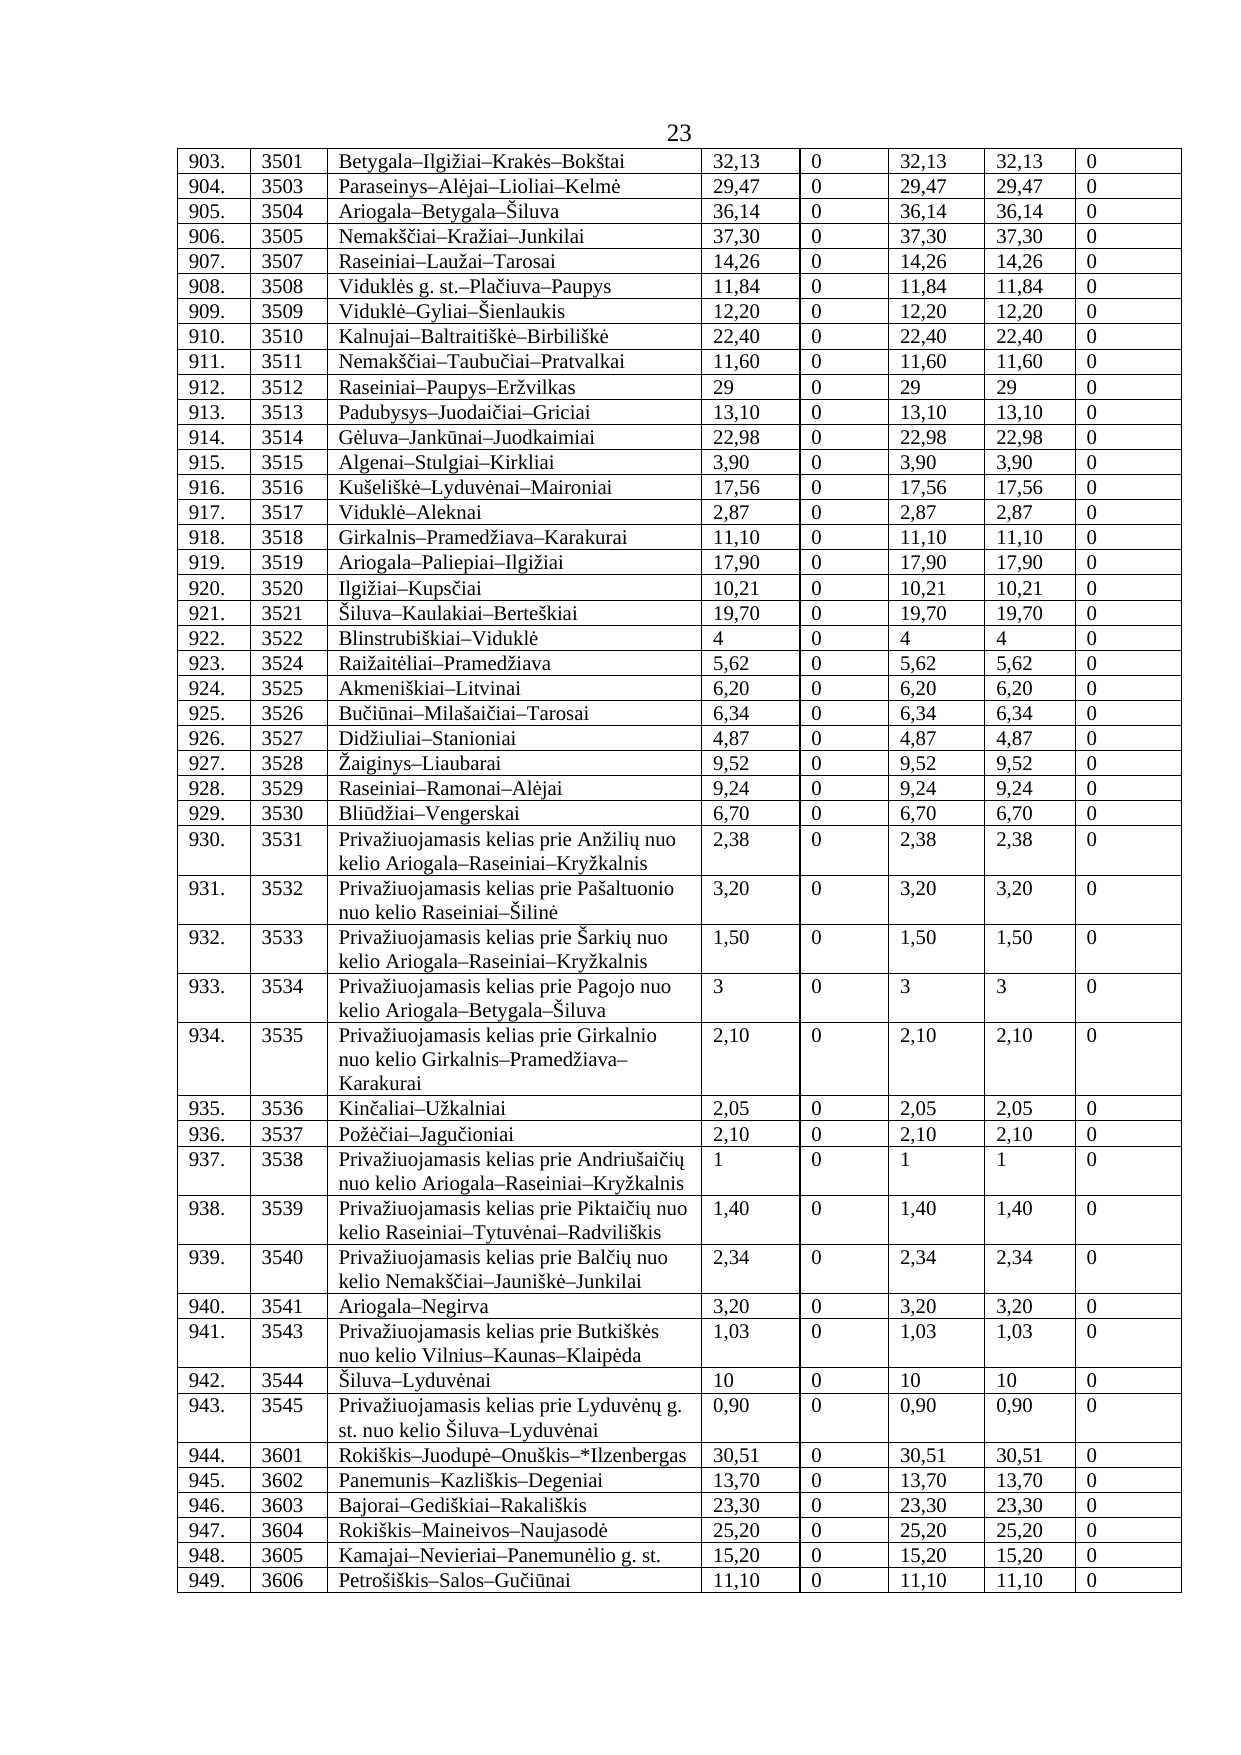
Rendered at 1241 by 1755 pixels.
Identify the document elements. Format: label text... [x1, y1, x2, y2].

table_cell 0 [801, 925, 888, 973]
table_cell 919. [178, 550, 250, 574]
table_cell 3529 [251, 776, 327, 800]
table_cell 0 [801, 1319, 888, 1367]
table_cell 0 [801, 224, 888, 248]
table_cell 3531 [251, 826, 327, 874]
table_cell 19,70 [985, 601, 1075, 624]
table_cell 36,14 [985, 199, 1075, 223]
table_cell 13,70 [889, 1468, 984, 1492]
table_cell 19,70 [702, 601, 799, 624]
table_cell 22,98 [889, 425, 984, 449]
table_cell 10,21 [702, 575, 799, 599]
table_cell 2,34 [702, 1245, 799, 1293]
table_cell 936. [178, 1121, 250, 1146]
table_cell 937. [178, 1147, 250, 1195]
table_cell 11,10 [889, 1568, 984, 1592]
table_cell 930. [178, 826, 250, 874]
table_cell 941. [178, 1319, 250, 1367]
table_cell 3538 [251, 1147, 327, 1195]
table_cell 928. [178, 776, 250, 800]
table_cell 0 [1076, 1394, 1181, 1442]
table_cell 0 [801, 350, 888, 373]
table_cell 904. [178, 174, 250, 198]
table_cell 932. [178, 925, 250, 973]
table_cell 0 [1076, 925, 1181, 973]
table_cell 11,60 [985, 350, 1075, 373]
table_cell 0 [1076, 299, 1181, 323]
table_cell 3545 [251, 1394, 327, 1442]
table_cell 0 [801, 801, 888, 825]
table_cell 6,70 [985, 801, 1075, 825]
table_cell 1,50 [985, 925, 1075, 973]
table_cell 3,90 [985, 450, 1075, 474]
table_cell 926. [178, 726, 250, 750]
table_cell 15,20 [889, 1543, 984, 1567]
table_cell 12,20 [889, 299, 984, 323]
table_cell 0 [801, 1294, 888, 1318]
table_cell 6,20 [702, 676, 799, 700]
table_cell 0 [1076, 249, 1181, 273]
table_cell 9,24 [702, 776, 799, 800]
table_cell 1 [889, 1147, 984, 1195]
table_cell Privažiuojamasis kelias prie Anžilių nuo kelio Ariogala–Raseiniai–Kryžkalnis [328, 826, 701, 874]
table_cell 0 [1076, 199, 1181, 223]
table_cell 17,90 [889, 550, 984, 574]
table_cell Raseiniai–Paupys–Eržvilkas [328, 375, 701, 399]
table_cell 22,40 [889, 324, 984, 348]
table_cell 11,10 [702, 525, 799, 549]
table_cell 0,90 [702, 1394, 799, 1442]
table_cell 0 [1076, 475, 1181, 499]
table_cell 9,24 [985, 776, 1075, 800]
table_cell 37,30 [985, 224, 1075, 248]
table_cell 3512 [251, 375, 327, 399]
table_cell 0 [1076, 801, 1181, 825]
table_cell 11,10 [985, 1568, 1075, 1592]
table_cell 918. [178, 525, 250, 549]
table_cell 0 [801, 676, 888, 700]
table_cell 11,84 [702, 274, 799, 298]
table_cell 0 [801, 651, 888, 675]
table_cell 0 [801, 375, 888, 399]
table_cell 32,13 [985, 149, 1075, 173]
table_cell 3509 [251, 299, 327, 323]
table_cell 17,90 [985, 550, 1075, 574]
table_cell 6,20 [889, 676, 984, 700]
table_cell 942. [178, 1368, 250, 1392]
table_cell 3503 [251, 174, 327, 198]
table_cell 2,87 [889, 500, 984, 524]
table_cell 10 [985, 1368, 1075, 1392]
table_cell Privažiuojamasis kelias prie Balčių nuo kelio Nemakščiai–Jauniškė–Junkilai [328, 1245, 701, 1293]
table_cell Raseiniai–Ramonai–Alėjai [328, 776, 701, 800]
table_cell 921. [178, 601, 250, 624]
table_cell 0 [1076, 726, 1181, 750]
table_cell 23,30 [702, 1493, 799, 1517]
table_cell 3604 [251, 1518, 327, 1542]
table_cell 3511 [251, 350, 327, 373]
table_cell Bliūdžiai–Vengerskai [328, 801, 701, 825]
table_cell 0 [1076, 1319, 1181, 1367]
table_cell 0 [801, 1096, 888, 1120]
table_cell 3521 [251, 601, 327, 624]
table_cell Gėluva–Jankūnai–Juodkaimiai [328, 425, 701, 449]
table_cell 0,90 [985, 1394, 1075, 1442]
table_cell 10 [889, 1368, 984, 1392]
table_cell 917. [178, 500, 250, 524]
table_cell 948. [178, 1543, 250, 1567]
table_cell 916. [178, 475, 250, 499]
table_cell Ariogala–Betygala–Šiluva [328, 199, 701, 223]
table_cell 15,20 [985, 1543, 1075, 1567]
table_cell 0 [1076, 1294, 1181, 1318]
table_cell Ariogala–Paliepiai–Ilgižiai [328, 550, 701, 574]
table_cell 3539 [251, 1196, 327, 1244]
table_cell 29 [985, 375, 1075, 399]
table_cell 3501 [251, 149, 327, 173]
table_cell 0 [1076, 701, 1181, 725]
table_cell 0 [1076, 1443, 1181, 1467]
table_cell 3601 [251, 1443, 327, 1467]
table_cell 6,70 [889, 801, 984, 825]
table_cell 17,56 [985, 475, 1075, 499]
table_cell 6,34 [889, 701, 984, 725]
table_cell 920. [178, 575, 250, 599]
table_cell 4 [985, 626, 1075, 650]
table_cell 6,34 [985, 701, 1075, 725]
table_cell 0 [1076, 500, 1181, 524]
table_cell 2,05 [889, 1096, 984, 1120]
table_cell 0 [1076, 876, 1181, 924]
table_cell 11,60 [889, 350, 984, 373]
table_cell 0,90 [889, 1394, 984, 1442]
table_cell 3543 [251, 1319, 327, 1367]
table_cell 0 [801, 1394, 888, 1442]
table_cell 943. [178, 1394, 250, 1442]
table_cell 925. [178, 701, 250, 725]
table_cell 903. [178, 149, 250, 173]
table_cell 36,14 [889, 199, 984, 223]
table_cell 0 [1076, 350, 1181, 373]
table_cell 3540 [251, 1245, 327, 1293]
table_cell 0 [1076, 149, 1181, 173]
table_cell Rokiškis–Maineivos–Naujasodė [328, 1518, 701, 1542]
table_cell Bajorai–Gediškiai–Rakališkis [328, 1493, 701, 1517]
table_cell 0 [801, 1121, 888, 1146]
table_cell Požėčiai–Jagučioniai [328, 1121, 701, 1146]
table_cell 11,84 [985, 274, 1075, 298]
table_cell Kalnujai–Baltraitiškė–Birbiliškė [328, 324, 701, 348]
table_cell Akmeniškiai–Litvinai [328, 676, 701, 700]
table_cell 906. [178, 224, 250, 248]
table_cell Kamajai–Nevieriai–Panemunėlio g. st. [328, 1543, 701, 1567]
table_cell 0 [801, 324, 888, 348]
table_cell 29,47 [889, 174, 984, 198]
table_cell 5,62 [985, 651, 1075, 675]
table_cell 13,70 [985, 1468, 1075, 1492]
table_cell 3513 [251, 400, 327, 424]
table_cell Panemunis–Kazliškis–Degeniai [328, 1468, 701, 1492]
table_cell 3508 [251, 274, 327, 298]
table_cell 0 [1076, 626, 1181, 650]
table_cell 36,14 [702, 199, 799, 223]
table_cell 939. [178, 1245, 250, 1293]
table_cell 3544 [251, 1368, 327, 1392]
table_cell Privažiuojamasis kelias prie Lyduvėnų g. st. nuo kelio Šiluva–Lyduvėnai [328, 1394, 701, 1442]
table_cell 924. [178, 676, 250, 700]
table_cell 914. [178, 425, 250, 449]
table_cell 22,98 [985, 425, 1075, 449]
table_cell 1,03 [889, 1319, 984, 1367]
table_cell 0 [801, 1468, 888, 1492]
table_cell 25,20 [889, 1518, 984, 1542]
table_cell Privažiuojamasis kelias prie Pagojo nuo kelio Ariogala–Betygala–Šiluva [328, 974, 701, 1022]
table_cell 913. [178, 400, 250, 424]
table_cell 0 [1076, 375, 1181, 399]
table_cell 11,10 [889, 525, 984, 549]
table_cell 0 [1076, 1196, 1181, 1244]
table_cell 0 [801, 525, 888, 549]
table_cell 11,10 [702, 1568, 799, 1592]
table_cell 0 [1076, 974, 1181, 1022]
table_cell 9,52 [702, 751, 799, 775]
table_cell 0 [1076, 1518, 1181, 1542]
table_cell 14,26 [889, 249, 984, 273]
table_cell 17,90 [702, 550, 799, 574]
table_cell 9,52 [985, 751, 1075, 775]
table_cell 0 [801, 1245, 888, 1293]
table_cell Girkalnis–Pramedžiava–Karakurai [328, 525, 701, 549]
table_cell 944. [178, 1443, 250, 1467]
table_cell Viduklės g. st.–Plačiuva–Paupys [328, 274, 701, 298]
table_cell 3536 [251, 1096, 327, 1120]
table_cell 3,90 [702, 450, 799, 474]
table_cell Bučiūnai–Milašaičiai–Tarosai [328, 701, 701, 725]
table_cell 0 [801, 1196, 888, 1244]
table_cell 2,87 [702, 500, 799, 524]
table_cell 30,51 [889, 1443, 984, 1467]
table_cell 3516 [251, 475, 327, 499]
table_cell 29 [889, 375, 984, 399]
table_cell 1,40 [702, 1196, 799, 1244]
table_cell Ariogala–Negirva [328, 1294, 701, 1318]
table_cell 0 [1076, 1368, 1181, 1392]
table_cell 0 [801, 626, 888, 650]
table_cell 25,20 [702, 1518, 799, 1542]
table_cell 0 [1076, 751, 1181, 775]
table_cell 3541 [251, 1294, 327, 1318]
table_cell 0 [801, 1147, 888, 1195]
table_cell 0 [1076, 425, 1181, 449]
table_cell 17,56 [702, 475, 799, 499]
table_cell 13,10 [702, 400, 799, 424]
table_cell Raižaitėliai–Pramedžiava [328, 651, 701, 675]
table_cell 0 [801, 199, 888, 223]
table_cell 0 [1076, 1493, 1181, 1517]
table_cell 0 [801, 575, 888, 599]
table_cell 4,87 [702, 726, 799, 750]
table_cell 0 [801, 876, 888, 924]
table_cell 0 [801, 1443, 888, 1467]
table_cell 23,30 [889, 1493, 984, 1517]
table_cell 0 [801, 751, 888, 775]
table_cell Nemakščiai–Kražiai–Junkilai [328, 224, 701, 248]
table_cell 0 [1076, 1568, 1181, 1592]
table_cell 22,40 [985, 324, 1075, 348]
table_cell 0 [1076, 174, 1181, 198]
table_cell 3,90 [889, 450, 984, 474]
table_cell 6,34 [702, 701, 799, 725]
table_cell 933. [178, 974, 250, 1022]
table_cell 2,05 [985, 1096, 1075, 1120]
table_cell 3514 [251, 425, 327, 449]
table_cell 3 [985, 974, 1075, 1022]
table_cell 14,26 [702, 249, 799, 273]
table_cell Nemakščiai–Taubučiai–Pratvalkai [328, 350, 701, 373]
table_cell 2,87 [985, 500, 1075, 524]
table_cell 1,50 [889, 925, 984, 973]
table_cell 0 [1076, 274, 1181, 298]
table_cell 3505 [251, 224, 327, 248]
table_cell 907. [178, 249, 250, 273]
table_cell 3504 [251, 199, 327, 223]
table_cell Paraseinys–Alėjai–Lioliai–Kelmė [328, 174, 701, 198]
table_cell 0 [801, 1023, 888, 1095]
table_cell 0 [801, 425, 888, 449]
table_cell 0 [801, 500, 888, 524]
table_cell Šiluva–Kaulakiai–Berteškiai [328, 601, 701, 624]
table_cell 30,51 [985, 1443, 1075, 1467]
table_cell 911. [178, 350, 250, 373]
table_cell 3519 [251, 550, 327, 574]
table_cell 3605 [251, 1543, 327, 1567]
table_cell 5,62 [889, 651, 984, 675]
table_cell 0 [1076, 1543, 1181, 1567]
table_cell 0 [801, 701, 888, 725]
table_cell 0 [1076, 324, 1181, 348]
table_cell Privažiuojamasis kelias prie Butkiškės nuo kelio Vilnius–Kaunas–Klaipėda [328, 1319, 701, 1367]
table_cell 3,20 [985, 1294, 1075, 1318]
table_cell 2,05 [702, 1096, 799, 1120]
table_cell 0 [1076, 550, 1181, 574]
table_cell 6,70 [702, 801, 799, 825]
table_cell 9,52 [889, 751, 984, 775]
table_cell Privažiuojamasis kelias prie Piktaičių nuo kelio Raseiniai–Tytuvėnai–Radviliškis [328, 1196, 701, 1244]
table_cell 0 [801, 149, 888, 173]
table_cell 938. [178, 1196, 250, 1244]
table_cell 3,20 [702, 1294, 799, 1318]
table_cell 10,21 [985, 575, 1075, 599]
table_cell 32,13 [702, 149, 799, 173]
table_cell 923. [178, 651, 250, 675]
table_cell 3,20 [985, 876, 1075, 924]
table_cell 3606 [251, 1568, 327, 1592]
table_cell 11,10 [985, 525, 1075, 549]
table_cell 5,62 [702, 651, 799, 675]
table_cell 4,87 [889, 726, 984, 750]
table_cell 0 [1076, 1096, 1181, 1120]
table_cell 940. [178, 1294, 250, 1318]
table_cell 0 [1076, 1468, 1181, 1492]
table_cell 3525 [251, 676, 327, 700]
table_cell 3515 [251, 450, 327, 474]
table_cell 2,10 [889, 1023, 984, 1095]
table_cell 13,70 [702, 1468, 799, 1492]
table_cell 0 [801, 1518, 888, 1542]
table_cell 19,70 [889, 601, 984, 624]
table_cell 0 [1076, 525, 1181, 549]
table_cell 947. [178, 1518, 250, 1542]
table_cell 3,20 [889, 1294, 984, 1318]
table_cell 0 [1076, 1147, 1181, 1195]
table_cell 12,20 [985, 299, 1075, 323]
table_cell Privažiuojamasis kelias prie Andriušaičių nuo kelio Ariogala–Raseiniai–Kryžkalnis [328, 1147, 701, 1195]
table_cell 0 [801, 299, 888, 323]
table_cell 946. [178, 1493, 250, 1517]
table_cell 3510 [251, 324, 327, 348]
table_cell Šiluva–Lyduvėnai [328, 1368, 701, 1392]
table_cell Privažiuojamasis kelias prie Šarkių nuo kelio Ariogala–Raseiniai–Kryžkalnis [328, 925, 701, 973]
table_cell 13,10 [889, 400, 984, 424]
table_cell Privažiuojamasis kelias prie Pašaltuonio nuo kelio Raseiniai–Šilinė [328, 876, 701, 924]
table_cell 11,60 [702, 350, 799, 373]
table_cell 9,24 [889, 776, 984, 800]
table_cell 4 [889, 626, 984, 650]
table_cell 0 [801, 826, 888, 874]
table_cell 2,10 [985, 1121, 1075, 1146]
table_cell 0 [1076, 601, 1181, 624]
table_cell 3530 [251, 801, 327, 825]
table_cell Žaiginys–Liaubarai [328, 751, 701, 775]
table_cell 922. [178, 626, 250, 650]
table_cell Algenai–Stulgiai–Kirkliai [328, 450, 701, 474]
table_cell 0 [801, 475, 888, 499]
table_cell 0 [1076, 400, 1181, 424]
table_cell 2,10 [702, 1121, 799, 1146]
table_cell 949. [178, 1568, 250, 1592]
table_cell 2,34 [889, 1245, 984, 1293]
table_cell 915. [178, 450, 250, 474]
table_cell 23,30 [985, 1493, 1075, 1517]
table_cell 0 [801, 249, 888, 273]
table_cell 3534 [251, 974, 327, 1022]
table_cell 910. [178, 324, 250, 348]
table_cell 3 [702, 974, 799, 1022]
table_cell 3532 [251, 876, 327, 924]
table_cell 3520 [251, 575, 327, 599]
table_cell 0 [1076, 224, 1181, 248]
table_cell 3533 [251, 925, 327, 973]
table_cell 1 [702, 1147, 799, 1195]
table_cell Kušeliškė–Lyduvėnai–Maironiai [328, 475, 701, 499]
table_cell 0 [1076, 776, 1181, 800]
table_cell 29,47 [702, 174, 799, 198]
table_cell 3,20 [702, 876, 799, 924]
table_cell 905. [178, 199, 250, 223]
table_cell Privažiuojamasis kelias prie Girkalnio nuo kelio Girkalnis–Pramedžiava–Karakurai [328, 1023, 701, 1095]
table_cell 0 [801, 1368, 888, 1392]
table_cell 3535 [251, 1023, 327, 1095]
table_cell 2,34 [985, 1245, 1075, 1293]
table_cell 0 [1076, 450, 1181, 474]
table_cell 25,20 [985, 1518, 1075, 1542]
table_cell 37,30 [702, 224, 799, 248]
table_cell 17,56 [889, 475, 984, 499]
table_cell 32,13 [889, 149, 984, 173]
table_cell 0 [801, 1568, 888, 1592]
table_cell 30,51 [702, 1443, 799, 1467]
table_cell Rokiškis–Juodupė–Onuškis–*Ilzenbergas [328, 1443, 701, 1467]
table_cell 14,26 [985, 249, 1075, 273]
table_cell 1,03 [985, 1319, 1075, 1367]
table_cell 0 [801, 726, 888, 750]
table_cell 0 [1076, 651, 1181, 675]
table_cell 3528 [251, 751, 327, 775]
table_cell 3537 [251, 1121, 327, 1146]
table_cell 3 [889, 974, 984, 1022]
table_cell 12,20 [702, 299, 799, 323]
table_cell 10,21 [889, 575, 984, 599]
table_cell 3526 [251, 701, 327, 725]
table_cell 927. [178, 751, 250, 775]
table_cell Raseiniai–Laužai–Tarosai [328, 249, 701, 273]
table_cell 13,10 [985, 400, 1075, 424]
table_cell 945. [178, 1468, 250, 1492]
table_cell 0 [1076, 1245, 1181, 1293]
table_cell Betygala–Ilgižiai–Krakės–Bokštai [328, 149, 701, 173]
table_cell Viduklė–Gyliai–Šienlaukis [328, 299, 701, 323]
table_cell 11,84 [889, 274, 984, 298]
table_cell 935. [178, 1096, 250, 1120]
table_cell 3602 [251, 1468, 327, 1492]
table_cell 0 [801, 974, 888, 1022]
table_cell Ilgižiai–Kupsčiai [328, 575, 701, 599]
table_cell 2,10 [985, 1023, 1075, 1095]
table_cell 3527 [251, 726, 327, 750]
table_cell 3507 [251, 249, 327, 273]
table_cell 0 [1076, 1121, 1181, 1146]
table_cell 0 [1076, 575, 1181, 599]
table_cell 3524 [251, 651, 327, 675]
table_cell 29,47 [985, 174, 1075, 198]
table_cell 0 [801, 550, 888, 574]
table_cell 0 [801, 1493, 888, 1517]
table_cell Didžiuliai–Stanioniai [328, 726, 701, 750]
table_cell 2,10 [889, 1121, 984, 1146]
table_cell 1 [985, 1147, 1075, 1195]
table_cell 22,98 [702, 425, 799, 449]
table_cell 4 [702, 626, 799, 650]
table_cell Kinčaliai–Užkalniai [328, 1096, 701, 1120]
table_cell 3522 [251, 626, 327, 650]
table_cell 0 [1076, 676, 1181, 700]
table_cell 1,50 [702, 925, 799, 973]
table_cell Blinstrubiškiai–Viduklė [328, 626, 701, 650]
table_cell 15,20 [702, 1543, 799, 1567]
table_cell 2,38 [889, 826, 984, 874]
table_cell 4,87 [985, 726, 1075, 750]
table_cell 2,38 [702, 826, 799, 874]
table_cell 37,30 [889, 224, 984, 248]
table_cell 0 [1076, 826, 1181, 874]
table_cell 908. [178, 274, 250, 298]
table_cell 0 [801, 400, 888, 424]
table_cell 934. [178, 1023, 250, 1095]
table_cell 29 [702, 375, 799, 399]
table_cell 3517 [251, 500, 327, 524]
table_cell 931. [178, 876, 250, 924]
table_cell 0 [801, 174, 888, 198]
table_cell 929. [178, 801, 250, 825]
table_cell 1,03 [702, 1319, 799, 1367]
table_cell Petrošiškis–Salos–Gučiūnai [328, 1568, 701, 1592]
table_cell 909. [178, 299, 250, 323]
table_cell 0 [801, 450, 888, 474]
table_cell 912. [178, 375, 250, 399]
table_cell 3603 [251, 1493, 327, 1517]
table_cell 1,40 [985, 1196, 1075, 1244]
table_cell 22,40 [702, 324, 799, 348]
table_cell 3,20 [889, 876, 984, 924]
table_cell 3518 [251, 525, 327, 549]
table_cell 6,20 [985, 676, 1075, 700]
table_cell 0 [801, 776, 888, 800]
table_cell 2,38 [985, 826, 1075, 874]
table_cell 2,10 [702, 1023, 799, 1095]
table_cell 0 [801, 274, 888, 298]
table_cell 0 [801, 1543, 888, 1567]
table_cell 10 [702, 1368, 799, 1392]
table_cell Padubysys–Juodaičiai–Griciai [328, 400, 701, 424]
table_cell 0 [801, 601, 888, 624]
table_cell 0 [1076, 1023, 1181, 1095]
table_cell 1,40 [889, 1196, 984, 1244]
table_cell Viduklė–Aleknai [328, 500, 701, 524]
